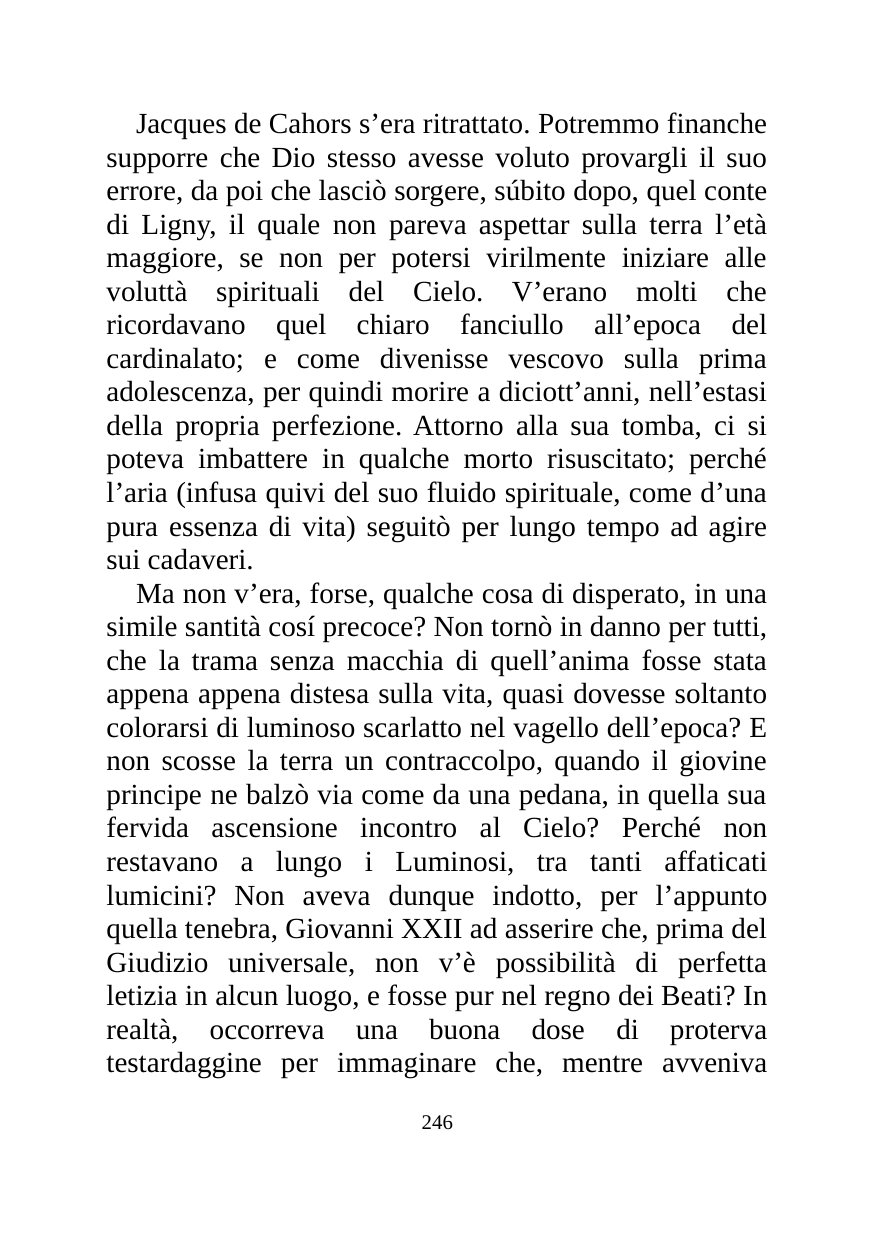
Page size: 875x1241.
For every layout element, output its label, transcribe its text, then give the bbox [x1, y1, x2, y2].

text Jacques de Cahors s’era ritrattato. Potremmo finanche supporre che Dio stesso avesse voluto provargli il suo errore, da poi che lasciò sorgere, súbito dopo, quel conte di Ligny, il quale non pareva aspettar sulla terra l’età maggiore, se non per potersi virilmente iniziare alle voluttà spirituali del Cielo. V’erano molti che ricordavano quel chiaro fanciullo all’epoca del cardinalato; e come divenisse vescovo sulla prima adolescenza, per quindi morire a diciott’anni, nell’estasi della propria perfezione. Attorno alla sua tomba, ci si poteva imbattere in qualche morto risuscitato; perché l’aria (infusa quivi del suo fluido spirituale, come d’una pura essenza di vita) seguitò per lungo tempo ad agire sui cadaveri. [106, 106, 768, 576]
text Ma non v’era, forse, qualche cosa di disperato, in una simile santità cosí precoce? Non tornò in danno per tutti, che la trama senza macchia di quell’anima fosse stata appena appena distesa sulla vita, quasi dovesse soltanto colorarsi di luminoso scarlatto nel vagello dell’epoca? E non scosse la terra un contraccolpo, quando il giovine principe ne balzò via come da una pedana, in quella sua fervida ascensione incontro al Cielo? Perché non restavano a lungo i Luminosi, tra tanti affaticati lumicini? Non aveva dunque indotto, per l’appunto quella tenebra, Giovanni XXII ad asserire che, prima del Giudizio universale, non v’è possibilità di perfetta letizia in alcun luogo, e fosse pur nel regno dei Beati? In realtà, occorreva una buona dose di proterva testardaggine per immaginare che, mentre avveniva [106, 576, 768, 1079]
